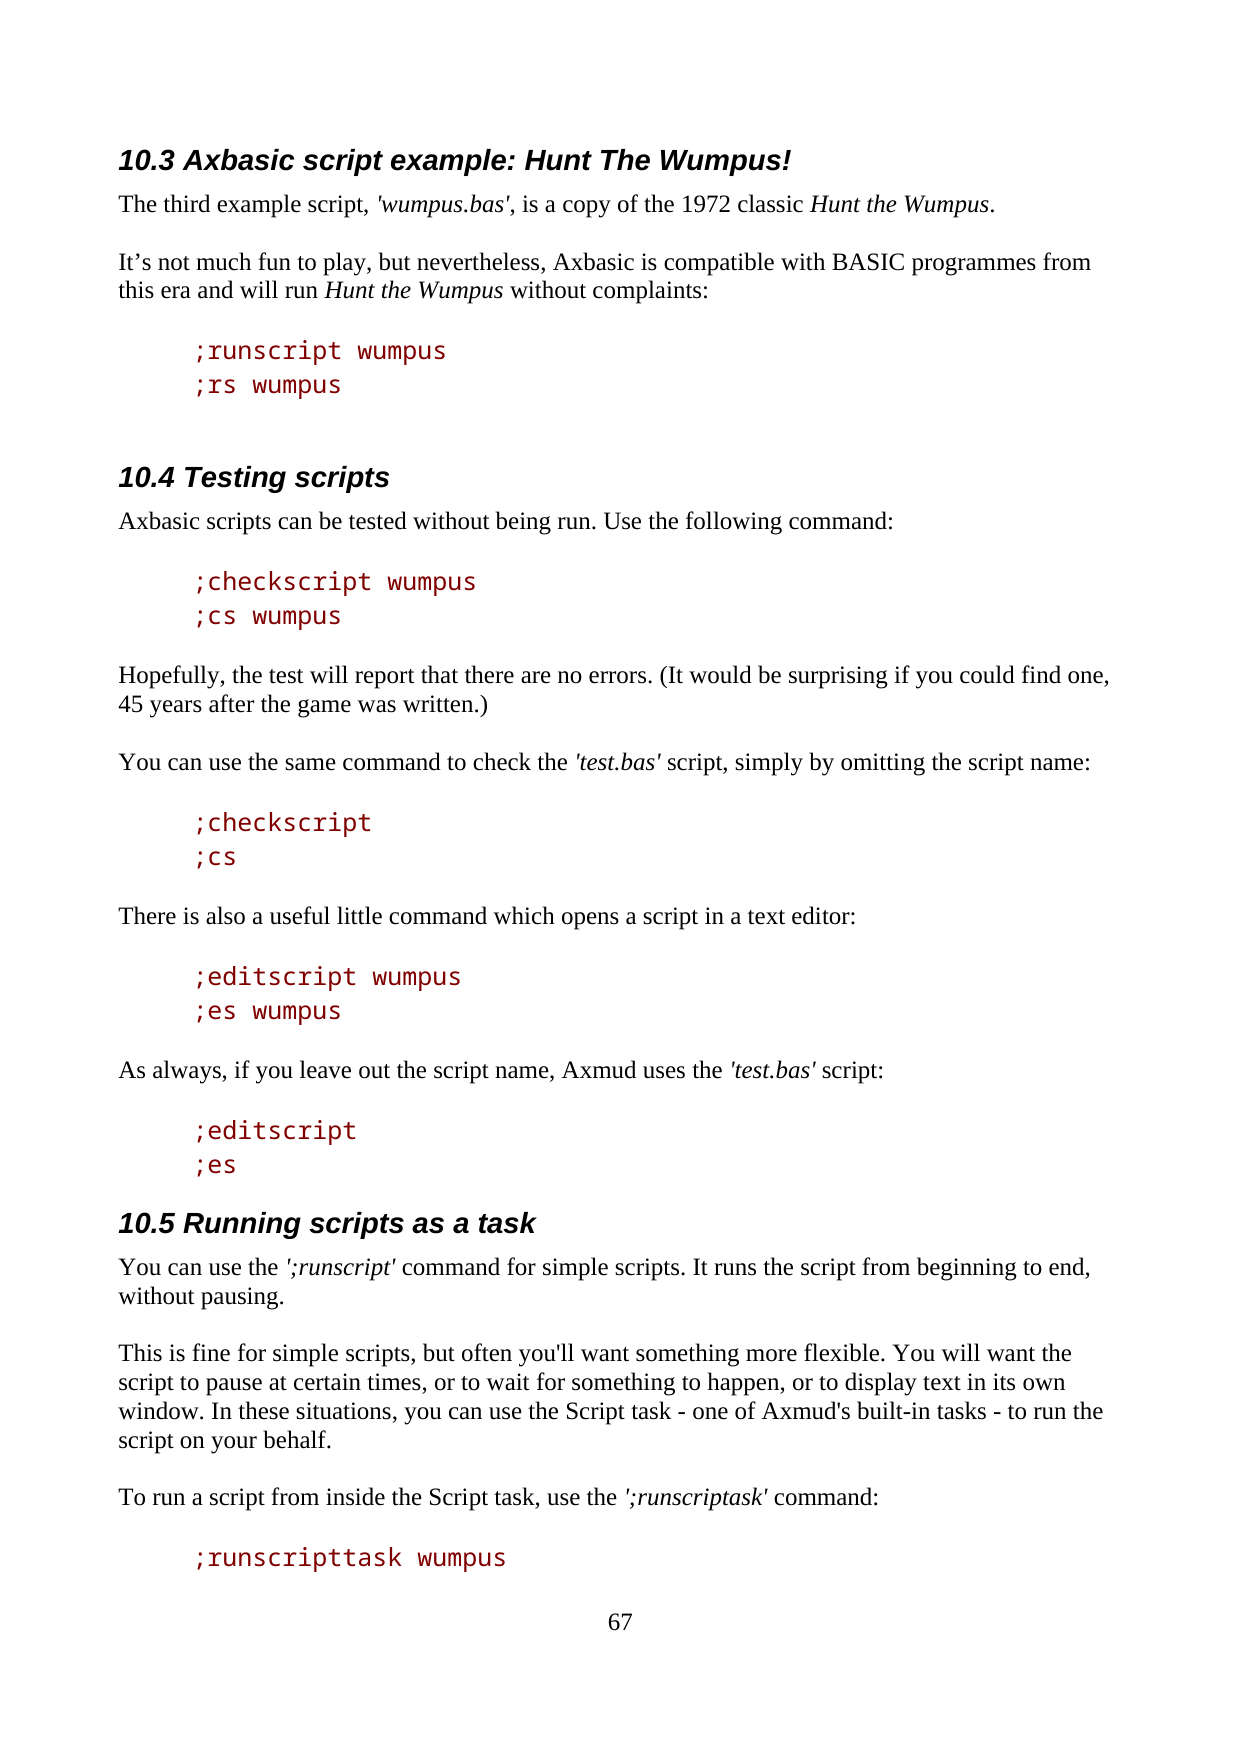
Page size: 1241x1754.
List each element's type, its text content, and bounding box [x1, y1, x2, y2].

text Axbasic scripts can be tested without being run. Use the following command: [118, 506, 1122, 535]
text You can use the same command to check the 'test.bas' script, simply by omitting the script name: [118, 747, 1122, 776]
text To run a script from inside the Script task, use the ';runscriptask' command: [118, 1482, 1122, 1511]
text ;checkscript [118, 804, 1122, 838]
text ;runscripttask wumpus [118, 1540, 1122, 1574]
text ;cs wumpus [118, 598, 1122, 632]
text ;es wumpus [118, 993, 1122, 1027]
text This is fine for simple scripts, but often you'll want something more flexible. You will want the script to pause at certain times, or to wait for something to happen, or to display text in its own window. In these situations, you can use the Script task - one of Axmud's built-in tasks - to run the script on your behalf. [118, 1338, 1122, 1453]
text ;runscript wumpus [118, 333, 1122, 367]
text ;cs [118, 838, 1122, 872]
text As always, if you leave out the script name, Axmud uses the 'test.bas' script: [118, 1056, 1122, 1084]
text ;editscript wumpus [118, 959, 1122, 993]
text The third example script, 'wumpus.bas', is a copy of the 1972 classic Hunt the Wumpus. [118, 189, 1122, 218]
text There is also a useful little command which opens a script in a text editor: [118, 901, 1122, 930]
text You can use the ';runscript' command for simple scripts. It runs the script from beginning to end, without pausing. [118, 1252, 1122, 1310]
subtitle 10.5 Running scripts as a task [118, 1206, 1122, 1240]
text ;checkscript wumpus [118, 564, 1122, 598]
subtitle 10.4 Testing scripts [118, 460, 1122, 494]
subtitle 10.3 Axbasic script example: Hunt The Wumpus! [118, 143, 1122, 177]
text ;editscript [118, 1113, 1122, 1147]
text Hopefully, the test will report that there are no errors. (It would be surprising if you could find one, 45 years after the game was written.) [118, 661, 1122, 718]
text ;rs wumpus [118, 367, 1122, 401]
text It’s not much fun to play, but nevertheless, Axbasic is compatible with BASIC programmes from this era and will run Hunt the Wumpus without complaints: [118, 247, 1122, 304]
text ;es [118, 1147, 1122, 1181]
